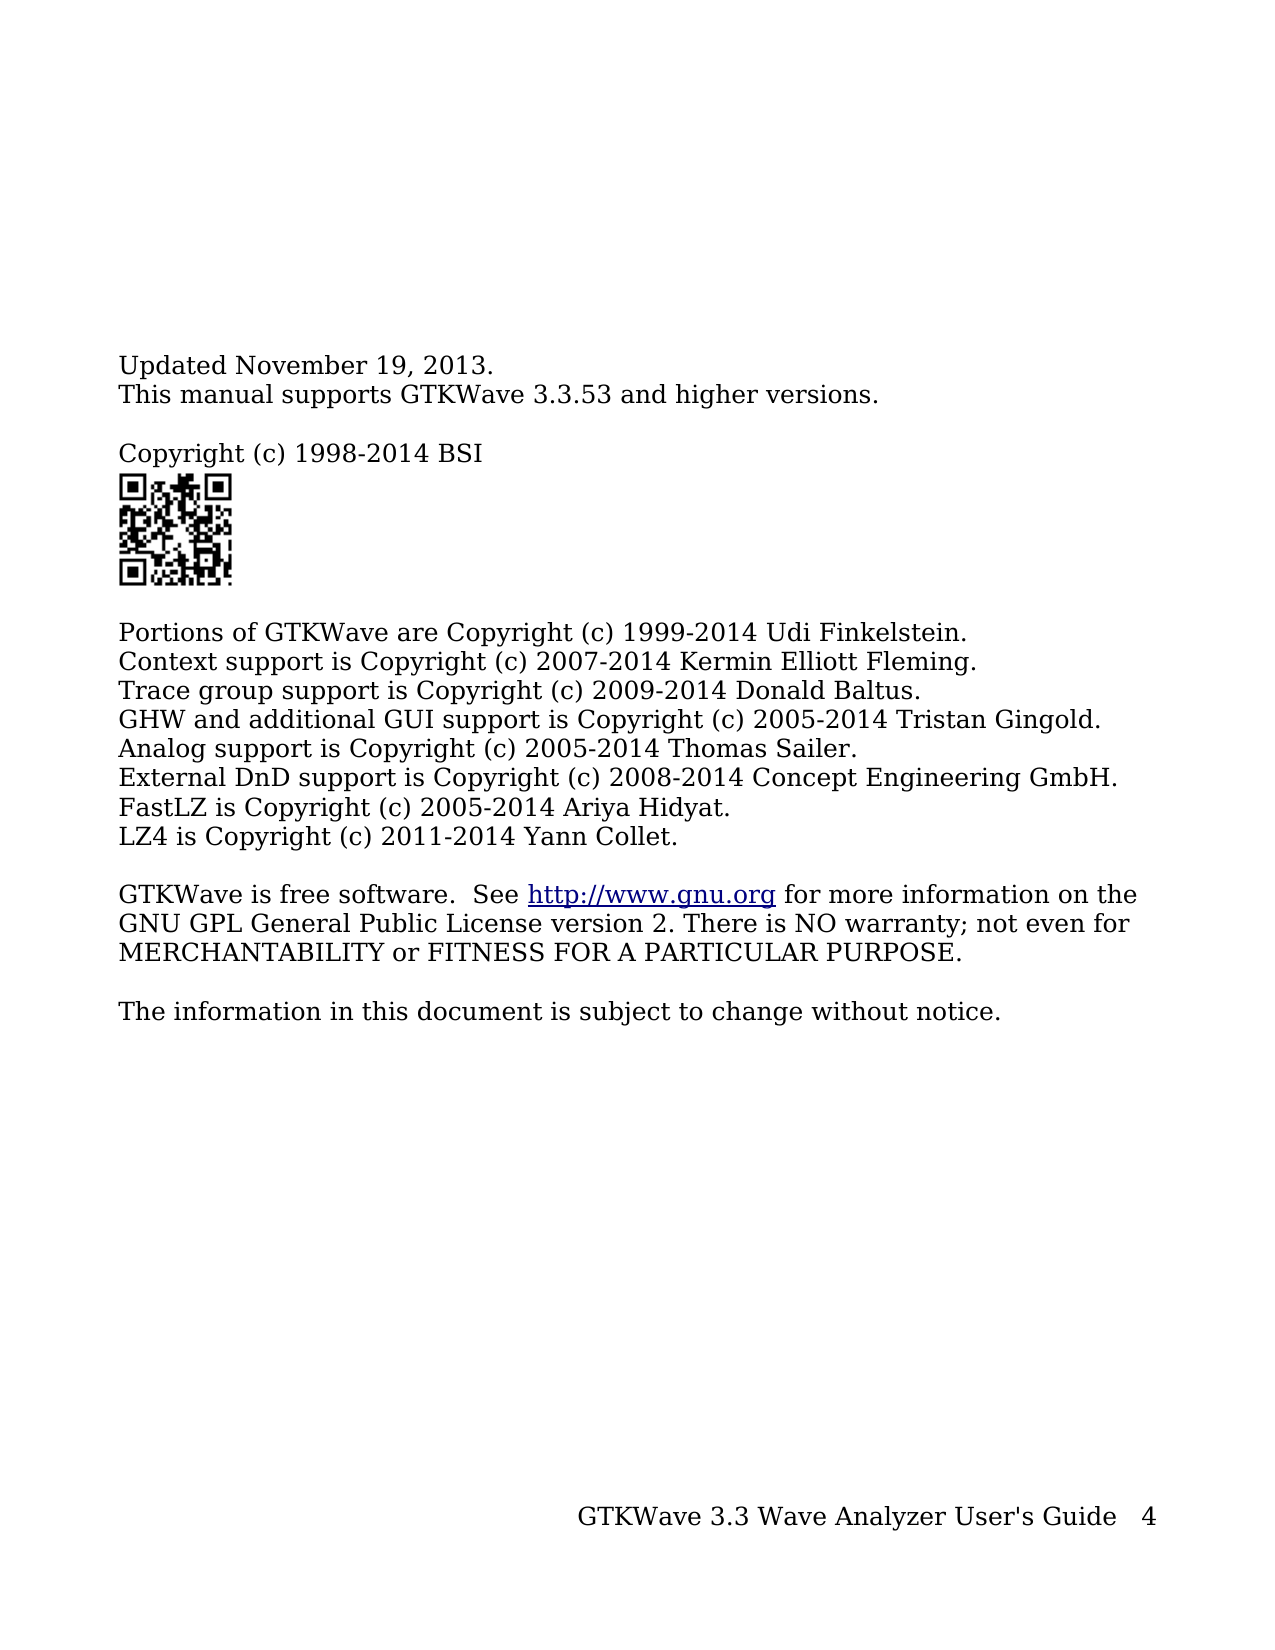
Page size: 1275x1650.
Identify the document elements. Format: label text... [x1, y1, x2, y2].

text Analog support is Copyright (c) 2005-2014 Thomas Sailer. [118, 734, 1157, 763]
picture [116, 469, 235, 589]
text Context support is Copyright (c) 2007-2014 Kermin Elliott Fleming. [118, 647, 1157, 676]
text LZ4 is Copyright (c) 2011-2014 Yann Collet. [118, 822, 1157, 851]
text Portions of GTKWave are Copyright (c) 1999-2014 Udi Finkelstein. [118, 618, 1157, 647]
text Trace group support is Copyright (c) 2009-2014 Donald Baltus. [118, 676, 1157, 705]
text Updated November 19, 2013. [118, 351, 1157, 381]
text The information in this document is subject to change without notice. [118, 997, 1157, 1026]
text GTKWave is free software. See http://www.gnu.org for more information on the GNU GPL General Public License version 2. There is NO warranty; not even for MERCHANTABILITY or FITNESS FOR A PARTICULAR PURPOSE. [118, 880, 1157, 968]
text FastLZ is Copyright (c) 2005-2014 Ariya Hidyat. [118, 793, 1157, 822]
text Copyright (c) 1998-2014 BSI [118, 439, 1157, 468]
text GHW and additional GUI support is Copyright (c) 2005-2014 Tristan Gingold. [118, 705, 1157, 734]
text External DnD support is Copyright (c) 2008-2014 Concept Engineering GmbH. [118, 763, 1157, 793]
text This manual supports GTKWave 3.3.53 and higher versions. [118, 381, 1157, 410]
